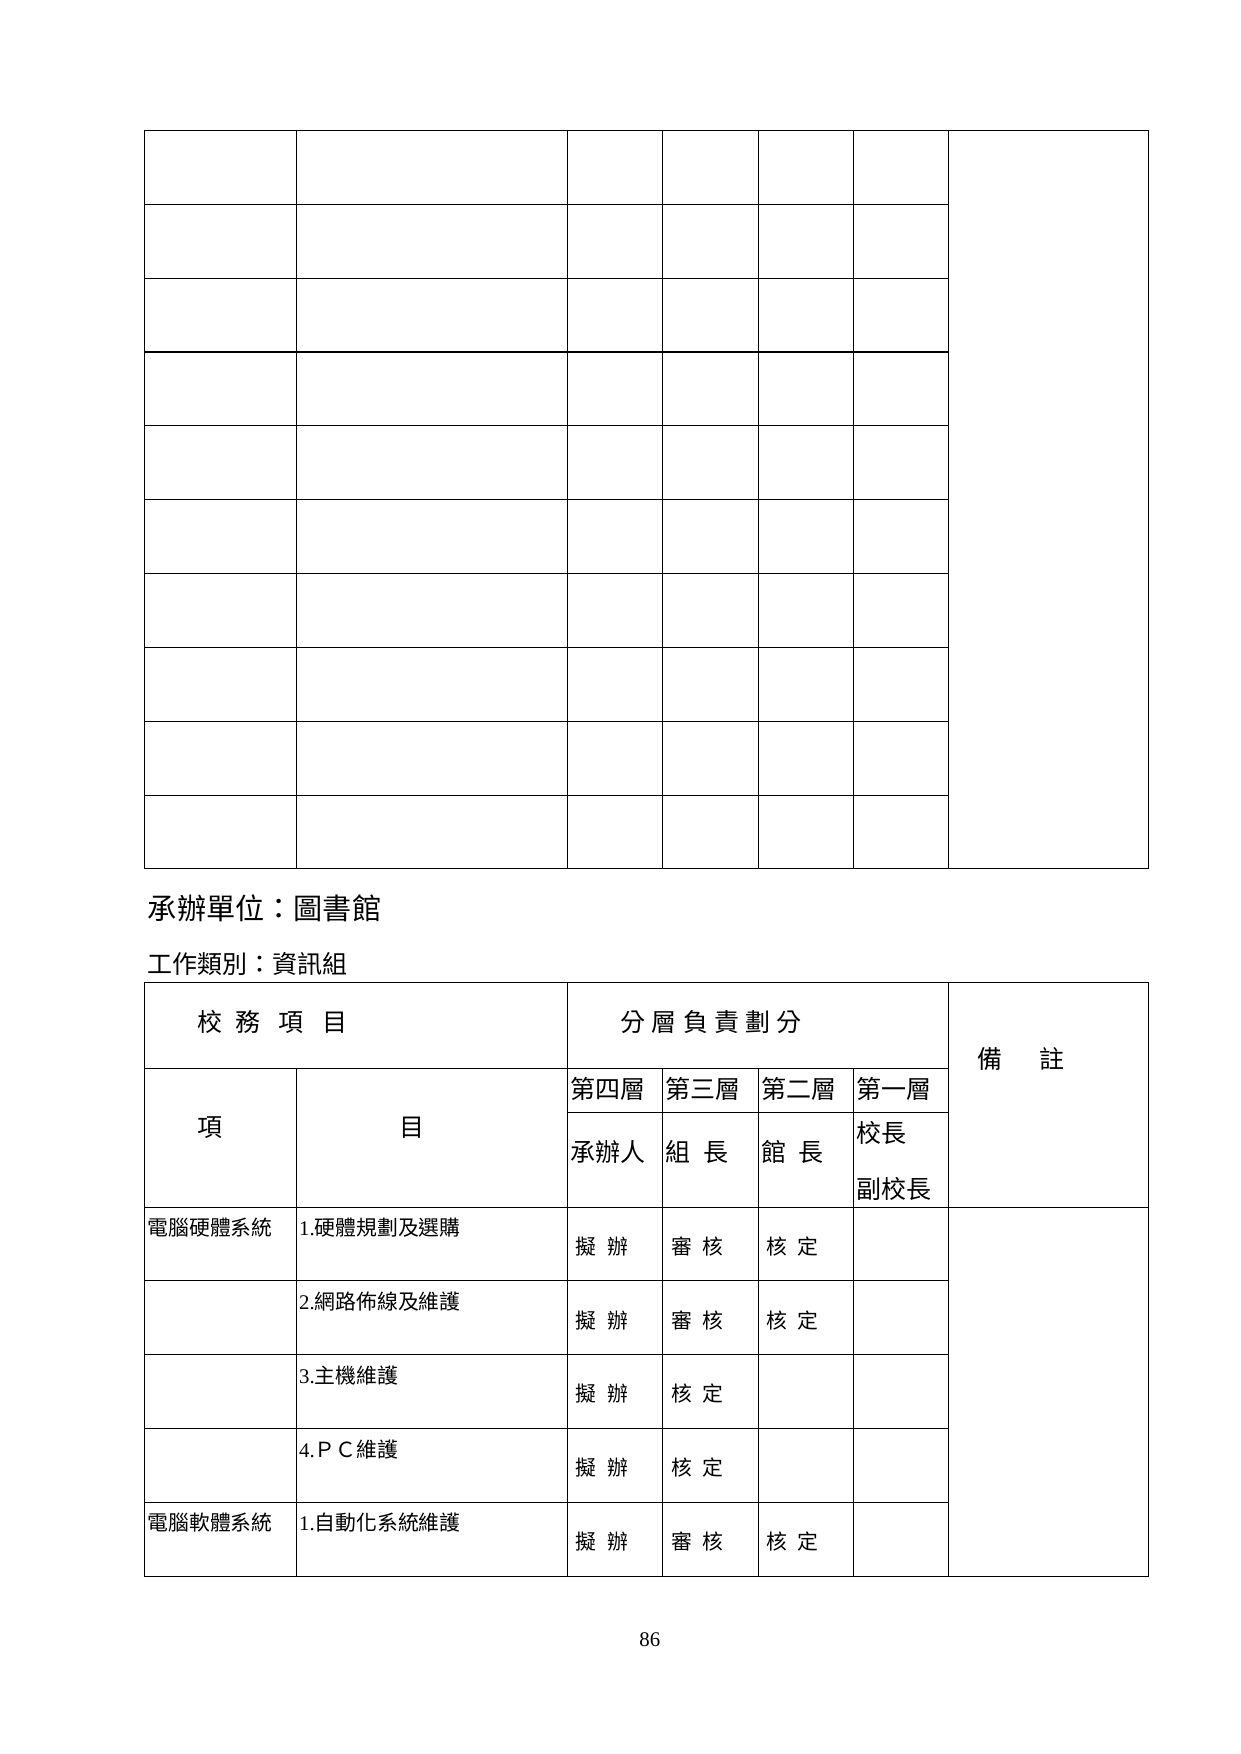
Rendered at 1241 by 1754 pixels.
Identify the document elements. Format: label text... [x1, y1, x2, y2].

table_header 分 層 負 責 劃 分 [568, 983, 948, 1068]
table_cell [759, 1429, 853, 1502]
table_cell [297, 353, 567, 425]
table_cell [663, 574, 758, 647]
table_cell [297, 131, 567, 204]
table_cell [949, 1208, 1148, 1576]
table_cell [568, 722, 662, 794]
table_cell [568, 279, 662, 351]
table_cell [759, 1355, 853, 1428]
table_cell [145, 1281, 296, 1354]
table_header 校 務 項 目 [145, 983, 567, 1068]
table_cell 電腦硬體系統 [145, 1208, 296, 1280]
table_cell 擬 辦 [568, 1208, 662, 1280]
table_cell [145, 279, 296, 351]
table_cell [663, 796, 758, 868]
table_cell [145, 796, 296, 868]
table_cell 承辦人 [568, 1113, 662, 1207]
table_cell [297, 796, 567, 868]
text 工作類別：資訊組 [148, 944, 1152, 982]
table_cell [663, 722, 758, 794]
table_cell 校長 副校長 [854, 1113, 948, 1207]
table_cell [663, 500, 758, 573]
table_cell [568, 574, 662, 647]
table_cell 電腦軟體系統 [145, 1503, 296, 1576]
table_cell 館 長 [759, 1113, 853, 1207]
table_cell [145, 353, 296, 425]
table_cell [854, 205, 948, 277]
table_cell 1.硬體規劃及選購 [297, 1208, 567, 1280]
table_cell [854, 1208, 948, 1280]
table_cell 擬 辦 [568, 1429, 662, 1502]
table_cell [759, 500, 853, 573]
table_cell [854, 796, 948, 868]
table_cell [568, 648, 662, 721]
table_cell [145, 648, 296, 721]
table_cell [854, 426, 948, 499]
table_cell [854, 574, 948, 647]
table_cell 目 [297, 1069, 567, 1207]
table_cell 擬 辦 [568, 1281, 662, 1354]
table_cell [297, 574, 567, 647]
table_cell 第二層 [759, 1069, 853, 1112]
table_cell [759, 279, 853, 351]
table_cell [568, 426, 662, 499]
table_cell [854, 353, 948, 425]
table_cell 核 定 [759, 1503, 853, 1576]
table_cell [854, 1503, 948, 1576]
table_cell 第一層 [854, 1069, 948, 1112]
table_cell 審 核 [663, 1281, 758, 1354]
table_cell [145, 205, 296, 277]
table_cell 核 定 [759, 1281, 853, 1354]
table_cell [297, 426, 567, 499]
table_cell [663, 279, 758, 351]
table_cell [297, 279, 567, 351]
table_cell [145, 1355, 296, 1428]
table_cell [759, 574, 853, 647]
table_cell [568, 353, 662, 425]
table_cell [145, 1429, 296, 1502]
table_cell [854, 279, 948, 351]
table_cell [145, 500, 296, 573]
table_cell [663, 426, 758, 499]
table_cell 核 定 [759, 1208, 853, 1280]
table_cell [663, 205, 758, 277]
table_cell [145, 574, 296, 647]
table_cell [854, 648, 948, 721]
table_cell 審 核 [663, 1503, 758, 1576]
table_cell [297, 722, 567, 794]
table_cell [759, 426, 853, 499]
table_cell 1.自動化系統維護 [297, 1503, 567, 1576]
table_cell [568, 796, 662, 868]
table_cell [759, 353, 853, 425]
table_cell [854, 722, 948, 794]
table_cell [759, 648, 853, 721]
table_cell 第三層 [663, 1069, 758, 1112]
table_cell 2.網路佈線及維護 [297, 1281, 567, 1354]
table_cell [145, 722, 296, 794]
table_cell 項 [145, 1069, 296, 1207]
table_cell [145, 131, 296, 204]
table_cell 審 核 [663, 1208, 758, 1280]
table_cell [854, 500, 948, 573]
table_cell 3.主機維護 [297, 1355, 567, 1428]
text 承辦單位：圖書館 [148, 869, 1152, 944]
table_cell [759, 722, 853, 794]
table_cell [759, 131, 853, 204]
table_cell [297, 205, 567, 277]
table_cell 組 長 [663, 1113, 758, 1207]
table_cell [854, 1281, 948, 1354]
table_cell [663, 131, 758, 204]
table_cell [854, 1355, 948, 1428]
table_cell [759, 796, 853, 868]
table_cell [568, 500, 662, 573]
table_cell 擬 辦 [568, 1503, 662, 1576]
table_cell [145, 426, 296, 499]
table_cell [568, 131, 662, 204]
table_cell [297, 648, 567, 721]
table_cell 核 定 [663, 1355, 758, 1428]
table_cell [854, 131, 948, 204]
table_cell 第四層 [568, 1069, 662, 1112]
table_cell [663, 353, 758, 425]
table_header 備 註 [949, 983, 1148, 1207]
table_cell [759, 205, 853, 277]
table_cell 4.ＰＣ維護 [297, 1429, 567, 1502]
table_cell [663, 648, 758, 721]
table_cell [949, 131, 1148, 868]
table_cell 擬 辦 [568, 1355, 662, 1428]
table_cell [568, 205, 662, 277]
table_cell [854, 1429, 948, 1502]
table_cell 核 定 [663, 1429, 758, 1502]
table_cell [297, 500, 567, 573]
